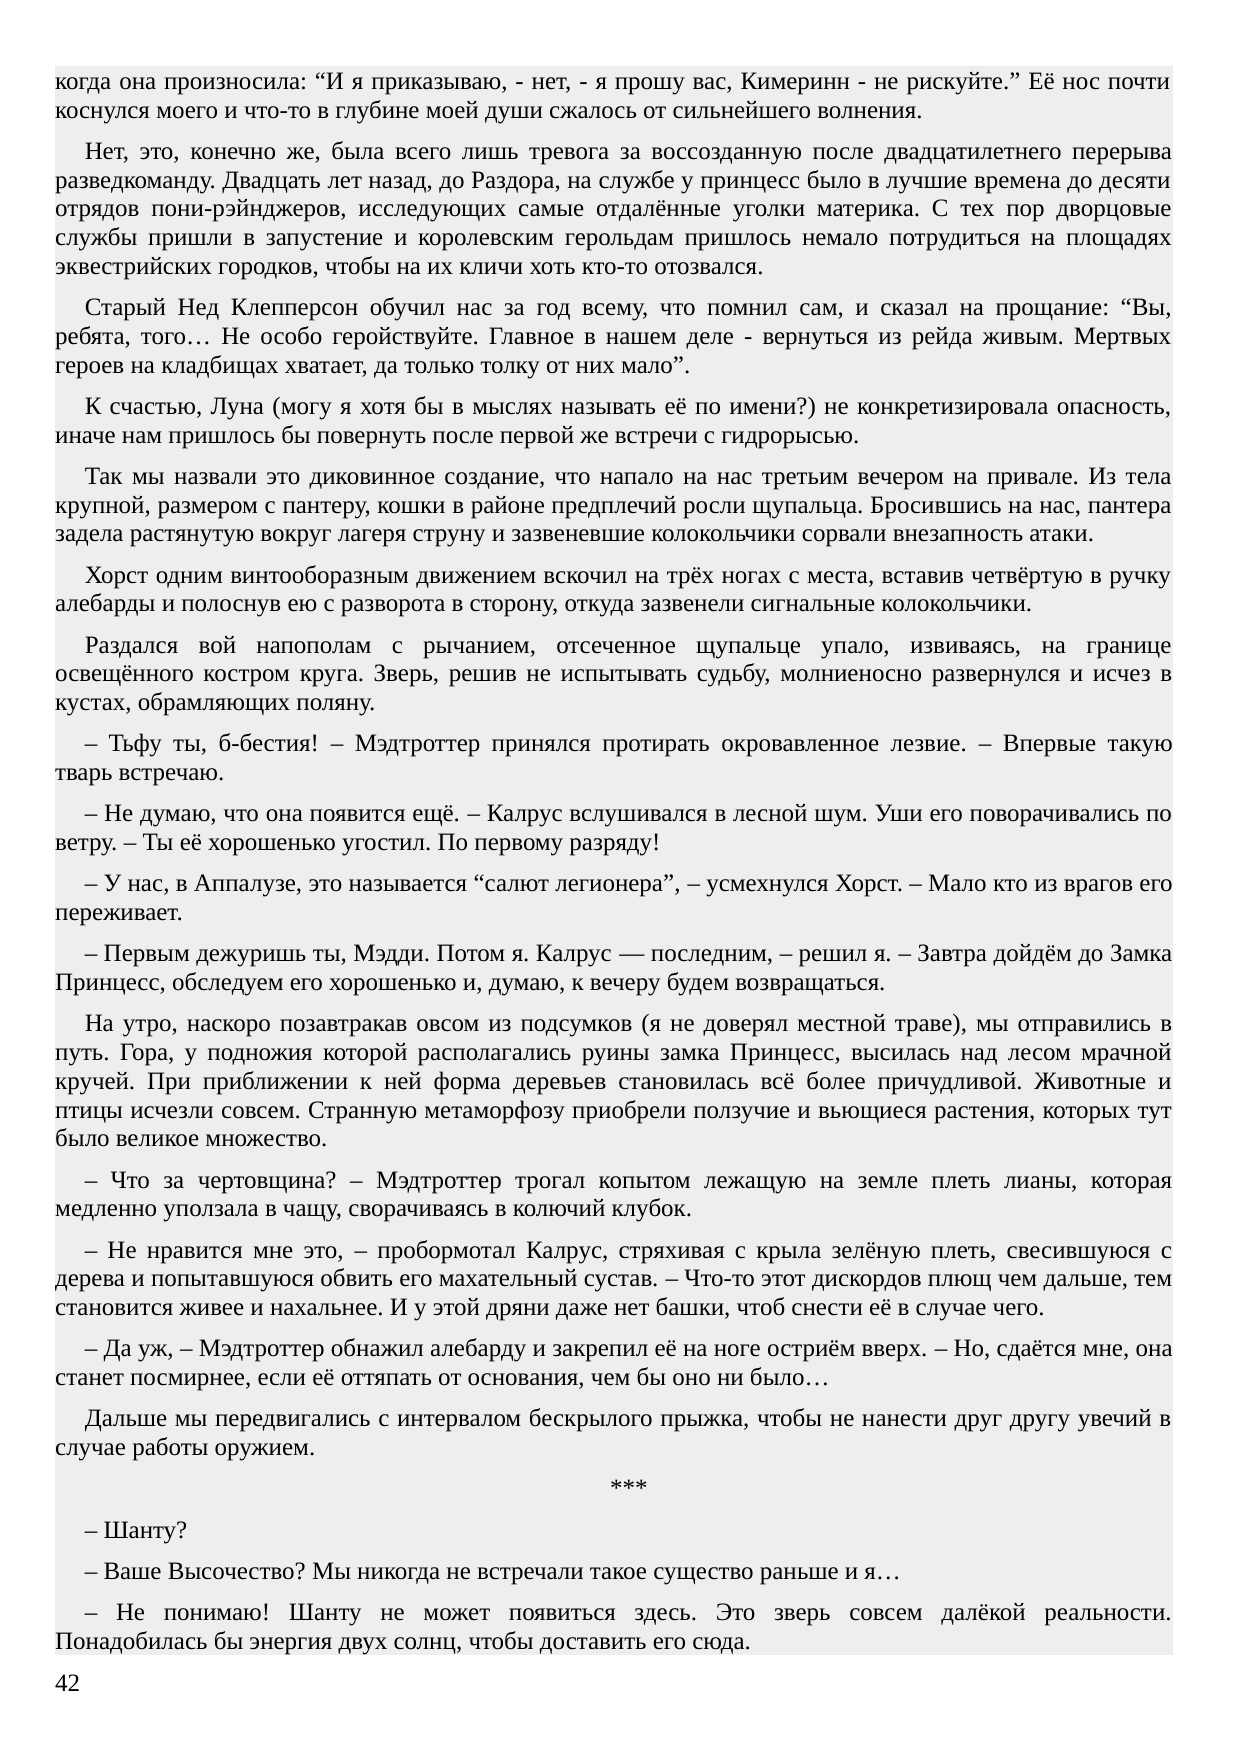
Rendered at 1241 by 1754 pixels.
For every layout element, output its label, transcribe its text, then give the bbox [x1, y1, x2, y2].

text Дальше мы передвигались с интервалом бескрылого прыжка, чтобы не нанести друг другу увечий в случае работы оружием. [55, 1403, 1173, 1461]
text – Да уж, – Мэдтроттер обнажил алебарду и закрепил её на ноге остриём вверх. – Но, сдаётся мне, она станет посмирнее, если её оттяпать от основания, чем бы оно ни было… [55, 1333, 1173, 1391]
text К счастью, Луна (могу я хотя бы в мыслях называть её по имени?) не конкретизировала опасность, иначе нам пришлось бы повернуть после первой же встречи с гидрорысью. [55, 391, 1173, 448]
text – Что за чертовщина? – Мэдтроттер трогал копытом лежащую на земле плеть лианы, которая медленно уползала в чащу, сворачиваясь в колючий клубок. [55, 1165, 1173, 1222]
text – Ваше Высочество? Мы никогда не встречали такое существо раньше и я… [55, 1556, 1173, 1585]
text когда она произносила: “И я приказываю, - нет, - я прошу вас, Кимеринн - не рискуйте.” Её нос почти коснулся моего и что-то в глубине моей души сжалось от сильнейшего волнения. [55, 66, 1173, 123]
text – Шанту? [55, 1515, 1173, 1543]
text *** [55, 1473, 1173, 1502]
text – Не думаю, что она появится ещё. – Калрус вслушивался в лесной шум. Уши его поворачивались по ветру. – Ты её хорошенько угостил. По первому разряду! [55, 798, 1173, 856]
text Старый Нед Клепперсон обучил нас за год всему, что помнил сам, и сказал на прощание: “Вы, ребята, того… Не особо геройствуйте. Главное в нашем деле - вернуться из рейда живым. Мертвых героев на кладбищах хватает, да только толку от них мало”. [55, 292, 1173, 378]
text – Не понимаю! Шанту не может появиться здесь. Это зверь совсем далёкой реальности. Понадобилась бы энергия двух солнц, чтобы доставить его сюда. [55, 1597, 1173, 1655]
text Раздался вой напополам с рычанием, отсеченное щупальце упало, извиваясь, на границе освещённого костром круга. Зверь, решив не испытывать судьбу, молниеносно развернулся и исчез в кустах, обрамляющих поляну. [55, 630, 1173, 716]
text – Не нравится мне это, – пробормотал Калрус, стряхивая с крыла зелёную плеть, свесившуюся с дерева и попытавшуюся обвить его махательный сустав. – Что-то этот дискордов плющ чем дальше, тем становится живее и нахальнее. И у этой дряни даже нет башки, чтоб снести её в случае чего. [55, 1235, 1173, 1321]
text – Тьфу ты, б-бестия! – Мэдтроттер принялся протирать окровавленное лезвие. – Впервые такую тварь встречаю. [55, 728, 1173, 786]
text – У нас, в Аппалузе, это называется “салют легионера”, – усмехнулся Хорст. – Мало кто из врагов его переживает. [55, 868, 1173, 926]
text – Первым дежуришь ты, Мэдди. Потом я. Калрус — последним, – решил я. – Завтра дойдём до Замка Принцесс, обследуем его хорошенько и, думаю, к вечеру будем возвращаться. [55, 938, 1173, 996]
text Нет, это, конечно же, была всего лишь тревога за воссозданную после двадцатилетнего перерыва разведкоманду. Двадцать лет назад, до Раздора, на службе у принцесс было в лучшие времена до десяти отрядов пони-рэйнджеров, исследующих самые отдалённые уголки материка. С тех пор дворцовые службы пришли в запустение и королевским герольдам пришлось немало потрудиться на площадях эквестрийских городков, чтобы на их кличи хоть кто-то отозвался. [55, 136, 1173, 280]
text Так мы назвали это диковинное создание, что напало на нас третьим вечером на привале. Из тела крупной, размером с пантеру, кошки в районе предплечий росли щупальца. Бросившись на нас, пантера задела растянутую вокруг лагеря струну и зазвеневшие колокольчики сорвали внезапность атаки. [55, 461, 1173, 547]
text Хорст одним винтооборазным движением вскочил на трёх ногах с места, вставив четвёртую в ручку алебарды и полоснув ею с разворота в сторону, откуда зазвенели сигнальные колокольчики. [55, 560, 1173, 617]
text На утро, наскоро позавтракав овсом из подсумков (я не доверял местной траве), мы отправились в путь. Гора, у подножия которой располагались руины замка Принцесс, высилась над лесом мрачной кручей. При приближении к ней форма деревьев становилась всё более причудливой. Животные и птицы исчезли совсем. Странную метаморфозу приобрели ползучие и вьющиеся растения, которых тут было великое множество. [55, 1008, 1173, 1152]
